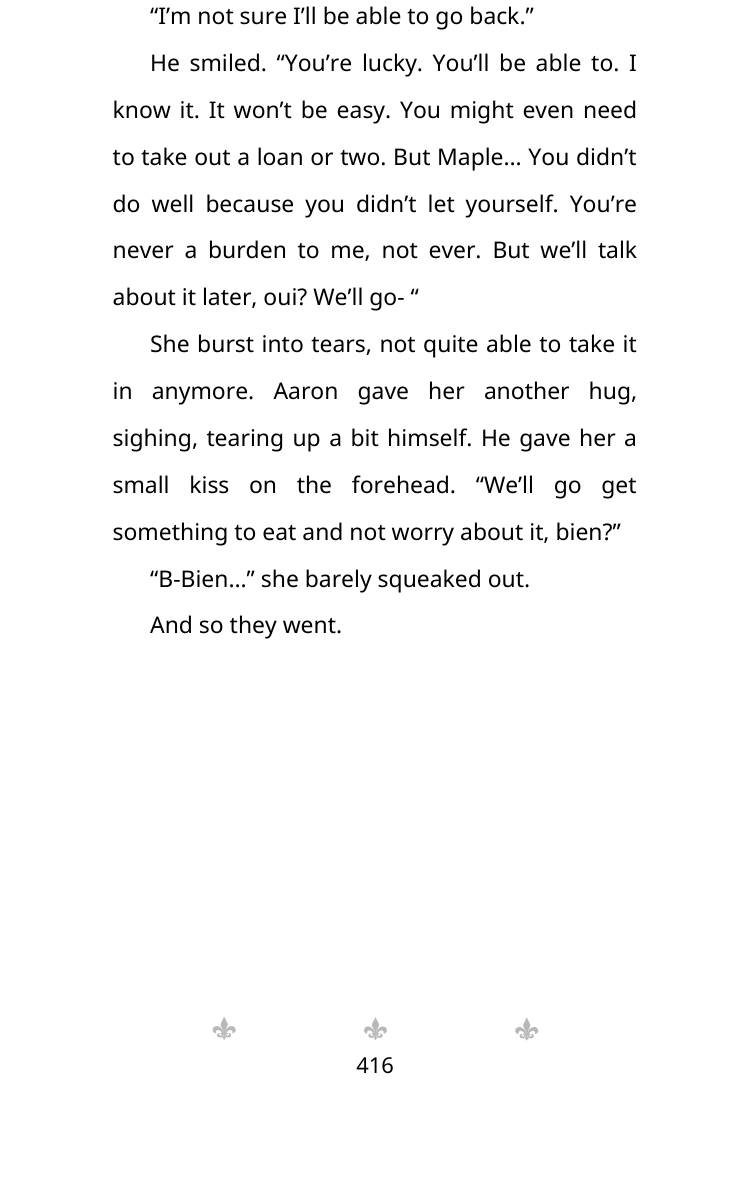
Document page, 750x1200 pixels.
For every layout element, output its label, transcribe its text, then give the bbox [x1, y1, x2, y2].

text “I’m not sure I’ll be able to go back.” [112, 0, 637, 31]
text She burst into tears, not quite able to take it in anymore. Aaron gave her another hug, sighing, tearing up a bit himself. He gave her a small kiss on the forehead. “We’ll go get something to eat and not worry about it, bien?” [112, 328, 637, 547]
text And so they went. [112, 609, 637, 641]
text “B-Bien…” she barely squeaked out. [112, 562, 637, 594]
text He smiled. “You’re lucky. You’ll be able to. I know it. It won’t be easy. You might even need to take out a loan or two. But Maple… You didn’t do well because you didn’t let yourself. You’re never a burden to me, not ever. But we’ll talk about it later, oui? We’ll go- “ [112, 47, 637, 312]
